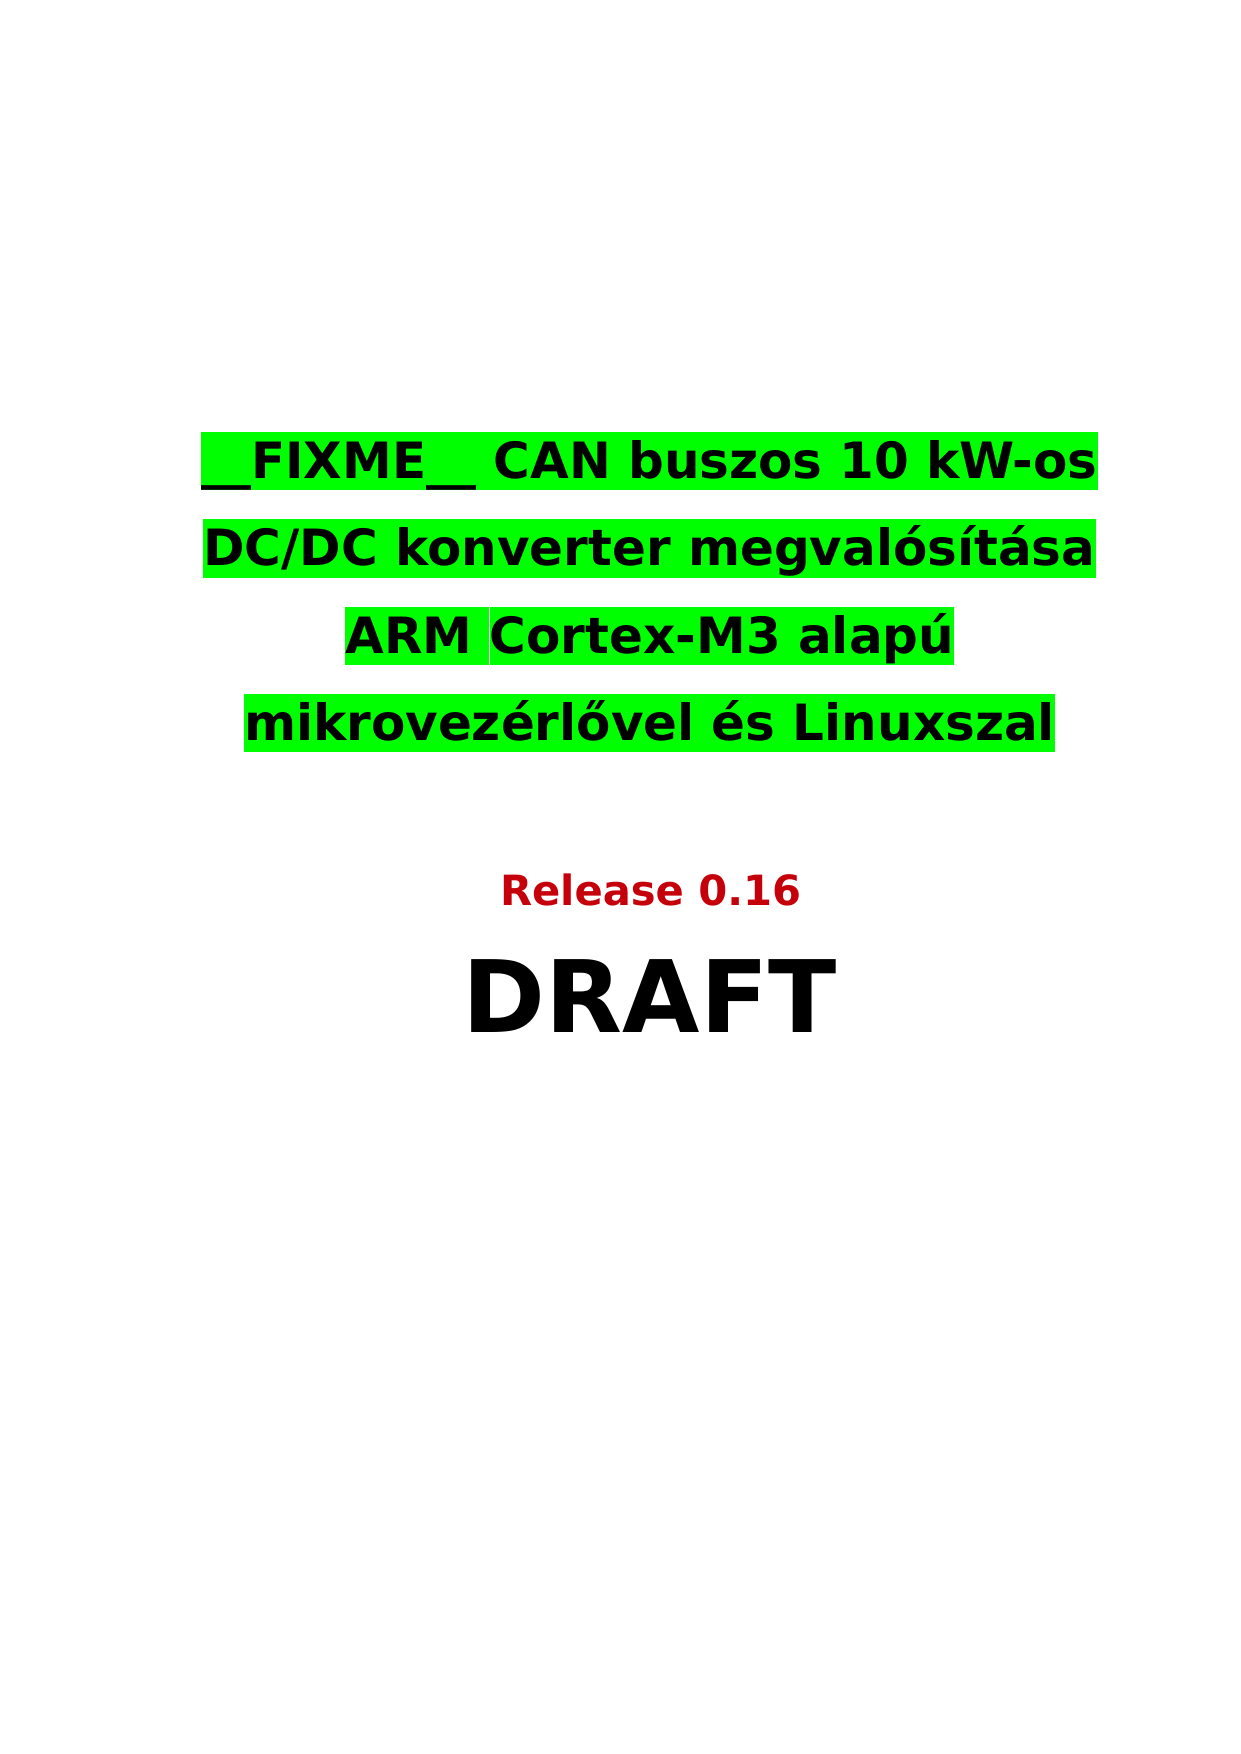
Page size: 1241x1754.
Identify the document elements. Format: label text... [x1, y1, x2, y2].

text Release 0.16 [177, 867, 1122, 915]
text DRAFT [177, 939, 1122, 1056]
subtitle __FIXME__ CAN buszos 10 kW-os DC/DC konverter megvalósítása ARM Cortex‑M3 alapú mikrovezérlővel és Linuxszal [177, 432, 1122, 752]
